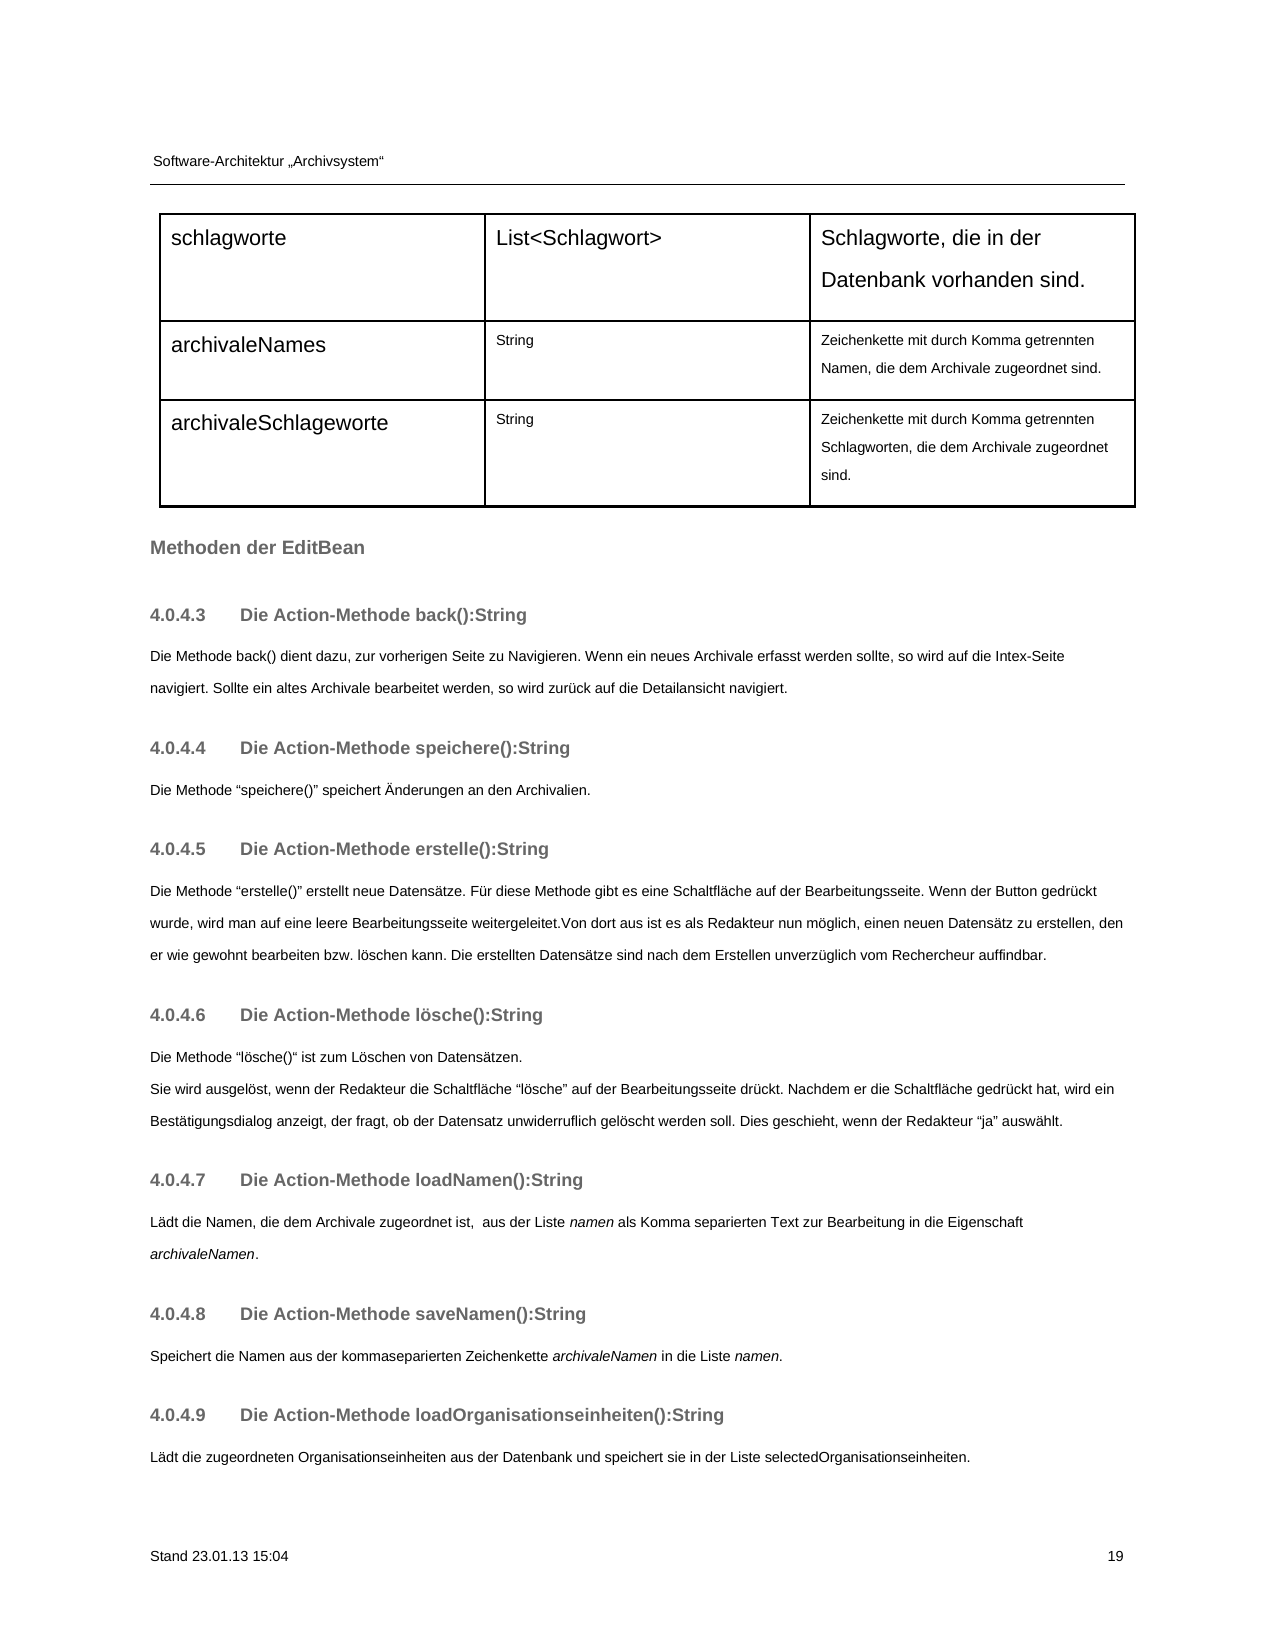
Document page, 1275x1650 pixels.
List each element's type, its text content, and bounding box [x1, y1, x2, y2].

text Sie wird ausgelöst, wenn der Redakteur die Schaltfläche “lösche” auf der Bearbeitungsseite drückt. Nachdem er die Schaltfläche gedrückt hat, wird ein Bestätigungsdialog anzeigt, der fragt, ob der Datensatz unwiderruflich gelöscht werden soll. Dies geschieht, wenn der Redakteur “ja” auswählt. [150, 1081, 1125, 1141]
text Lädt die Namen, die dem Archivale zugeordnet ist, aus der Liste namen als Komma separierten Text zur Bearbeitung in die Eigenschaft archivaleNamen. [150, 1214, 1125, 1274]
table_cell Zeichenkette mit durch Komma getrennten Schlagworten, die dem Archivale zugeordnet sind. [811, 401, 1134, 505]
table_cell Schlagworte, die in der Datenbank vorhanden sind. [811, 215, 1134, 320]
subtitle Methoden der EditBean [150, 537, 1125, 574]
subtitle Die Action-Methode loadNamen():String [150, 1170, 1125, 1205]
subtitle Die Action-Methode loadOrganisationseinheiten():String [150, 1405, 1125, 1440]
table_cell archivaleNames [161, 322, 484, 399]
table_cell String [486, 322, 809, 399]
text Die Methode “lösche()“ ist zum Löschen von Datensätzen. [150, 1049, 1125, 1077]
text Die Methode “erstelle()” erstellt neue Datensätze. Für diese Methode gibt es eine Schaltfläche auf der Bearbeitungsseite. Wenn der Button gedrückt wurde, wird man auf eine leere Bearbeitungsseite weitergeleitet.Von dort aus ist es als Redakteur nun möglich, einen neuen Datensätz zu erstellen, den er wie gewohnt bearbeiten bzw. löschen kann. Die erstellten Datensätze sind nach dem Erstellen unverzüglich vom Rechercheur auffindbar. [150, 883, 1125, 976]
subtitle Die Action-Methode lösche():String [150, 1005, 1125, 1040]
text Lädt die zugeordneten Organisationseinheiten aus der Datenbank und speichert sie in der Liste selectedOrganisationseinheiten. [150, 1449, 1125, 1477]
table_cell archivaleSchlageworte [161, 401, 484, 505]
text Die Methode “speichere()” speichert Änderungen an den Archivalien. [150, 782, 1125, 810]
subtitle Die Action-Methode saveNamen():String [150, 1304, 1125, 1339]
table_cell String [486, 401, 809, 505]
text Die Methode back() dient dazu, zur vorherigen Seite zu Navigieren. Wenn ein neues Archivale erfasst werden sollte, so wird auf die Intex-Seite navigiert. Sollte ein altes Archivale bearbeitet werden, so wird zurück auf die Detailansicht navigiert. [150, 649, 1125, 709]
subtitle Die Action-Methode erstelle():String [150, 839, 1125, 874]
table_cell List<Schlagwort> [486, 215, 809, 320]
subtitle Die Action-Methode back():String [150, 604, 1125, 639]
text Speichert die Namen aus der kommaseparierten Zeichenkette archivaleNamen in die Liste namen. [150, 1348, 1125, 1376]
table_cell Zeichenkette mit durch Komma getrennten Namen, die dem Archivale zugeordnet sind. [811, 322, 1134, 399]
subtitle Die Action-Methode speichere():String [150, 738, 1125, 773]
table_cell schlagworte [161, 215, 484, 320]
